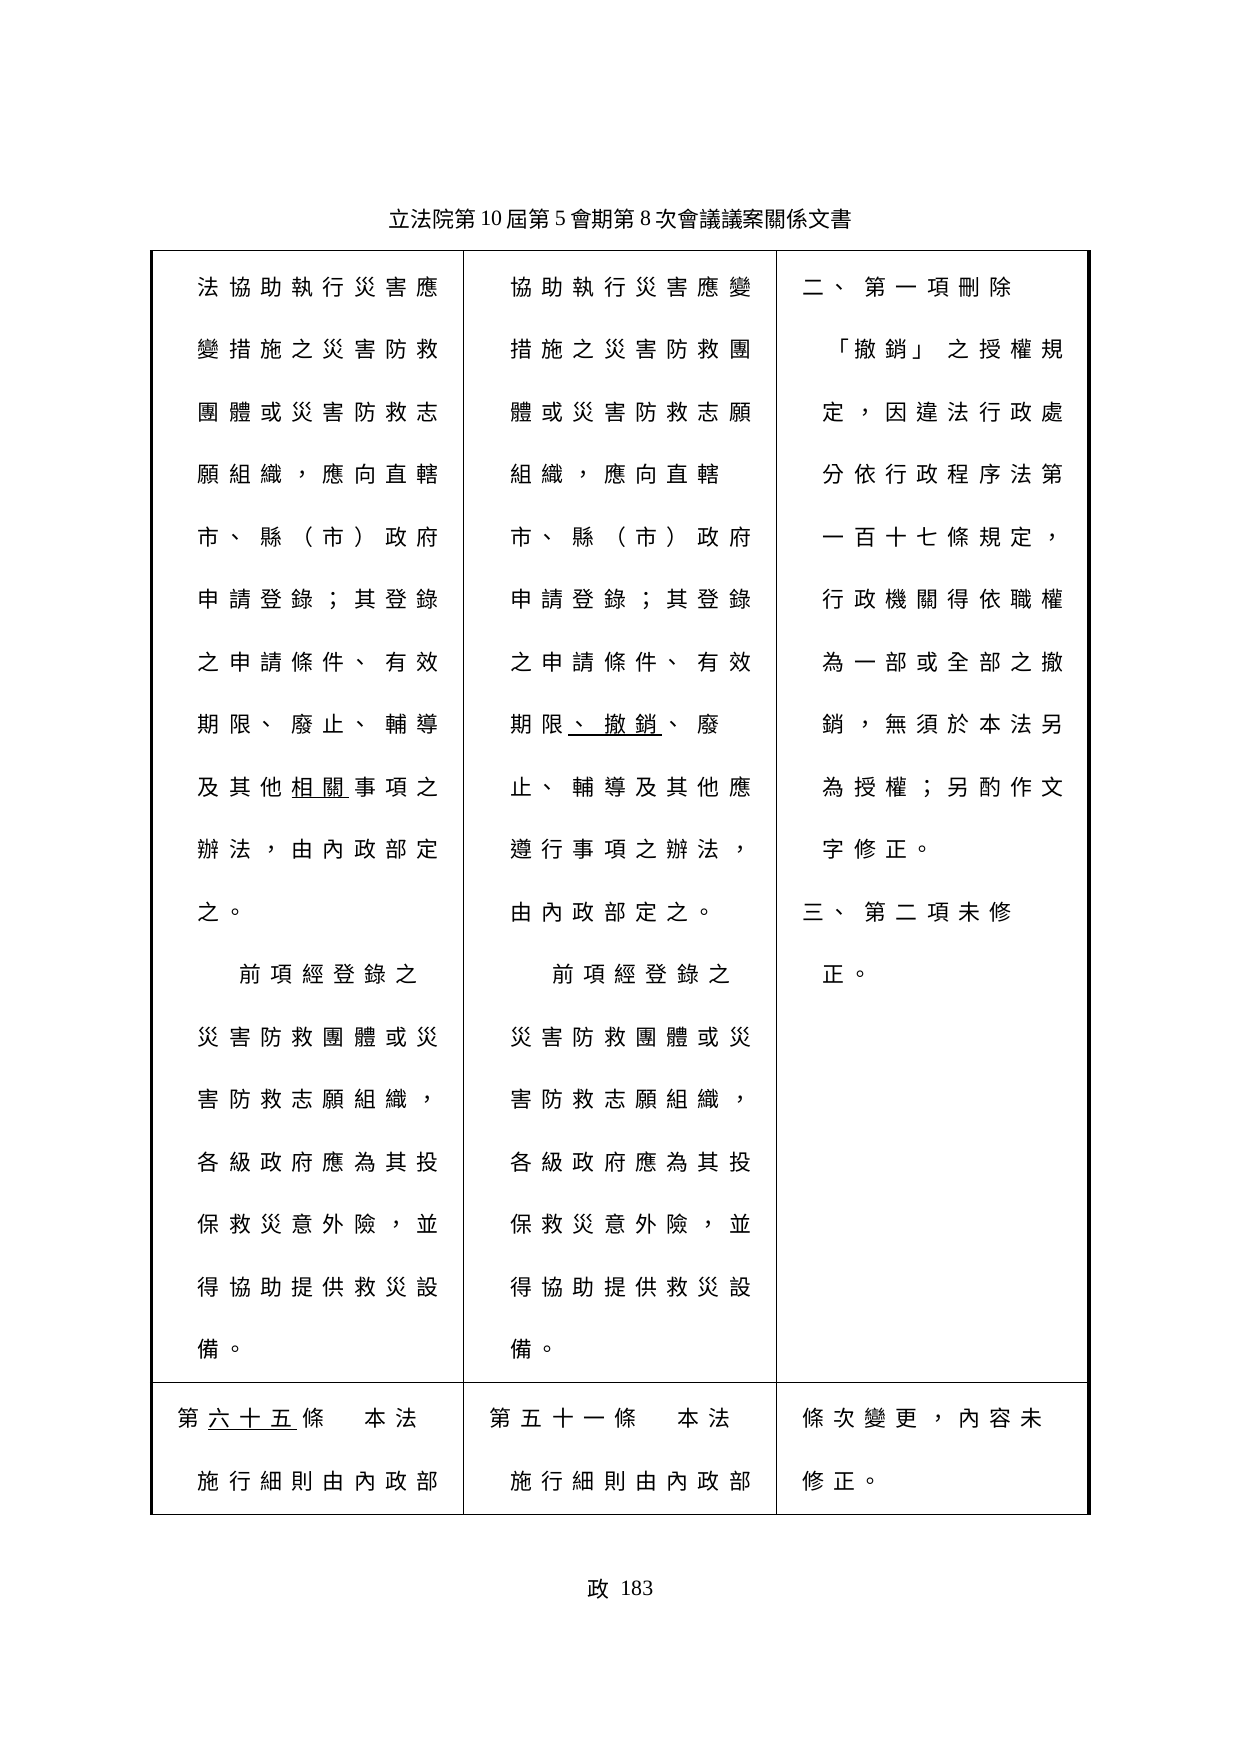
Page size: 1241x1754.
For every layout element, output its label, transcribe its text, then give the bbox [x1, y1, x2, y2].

table_cell 協助執行災害應變措施之災害防救團體或災害防救志願組織，應向直轄市、縣（市）政府申請登錄；其登錄之申請條件、有效期限、撤銷、廢止、輔導及其他應遵行事項之辦法，由內政部定之。 前項經登錄之災害防救團體或災害防救志願組織，各級政府應為其投保救災意外險，並得協助提供救災設備。 [464, 251, 776, 1382]
table_cell 第五十一條 本法施行細則由內政部 [464, 1383, 776, 1514]
table_cell 第六十五條 本法施行細則由內政部 [153, 1383, 463, 1514]
table_cell 法協助執行災害應變措施之災害防救團體或災害防救志願組織，應向直轄市、縣（市）政府申請登錄；其登錄之申請條件、有效期限、廢止、輔導及其他相關事項之辦法，由內政部定之。 前項經登錄之災害防救團體或災害防救志願組織，各級政府應為其投保救災意外險，並得協助提供救災設備。 [153, 251, 463, 1382]
table_cell 條次變更，內容未修正。 [777, 1383, 1087, 1514]
table_cell 二、第一項刪除「撤銷」之授權規定，因違法行政處分依行政程序法第一百十七條規定，行政機關得依職權為一部或全部之撤銷，無須於本法另為授權；另酌作文字修正。 三、第二項未修正。 [777, 251, 1087, 1382]
